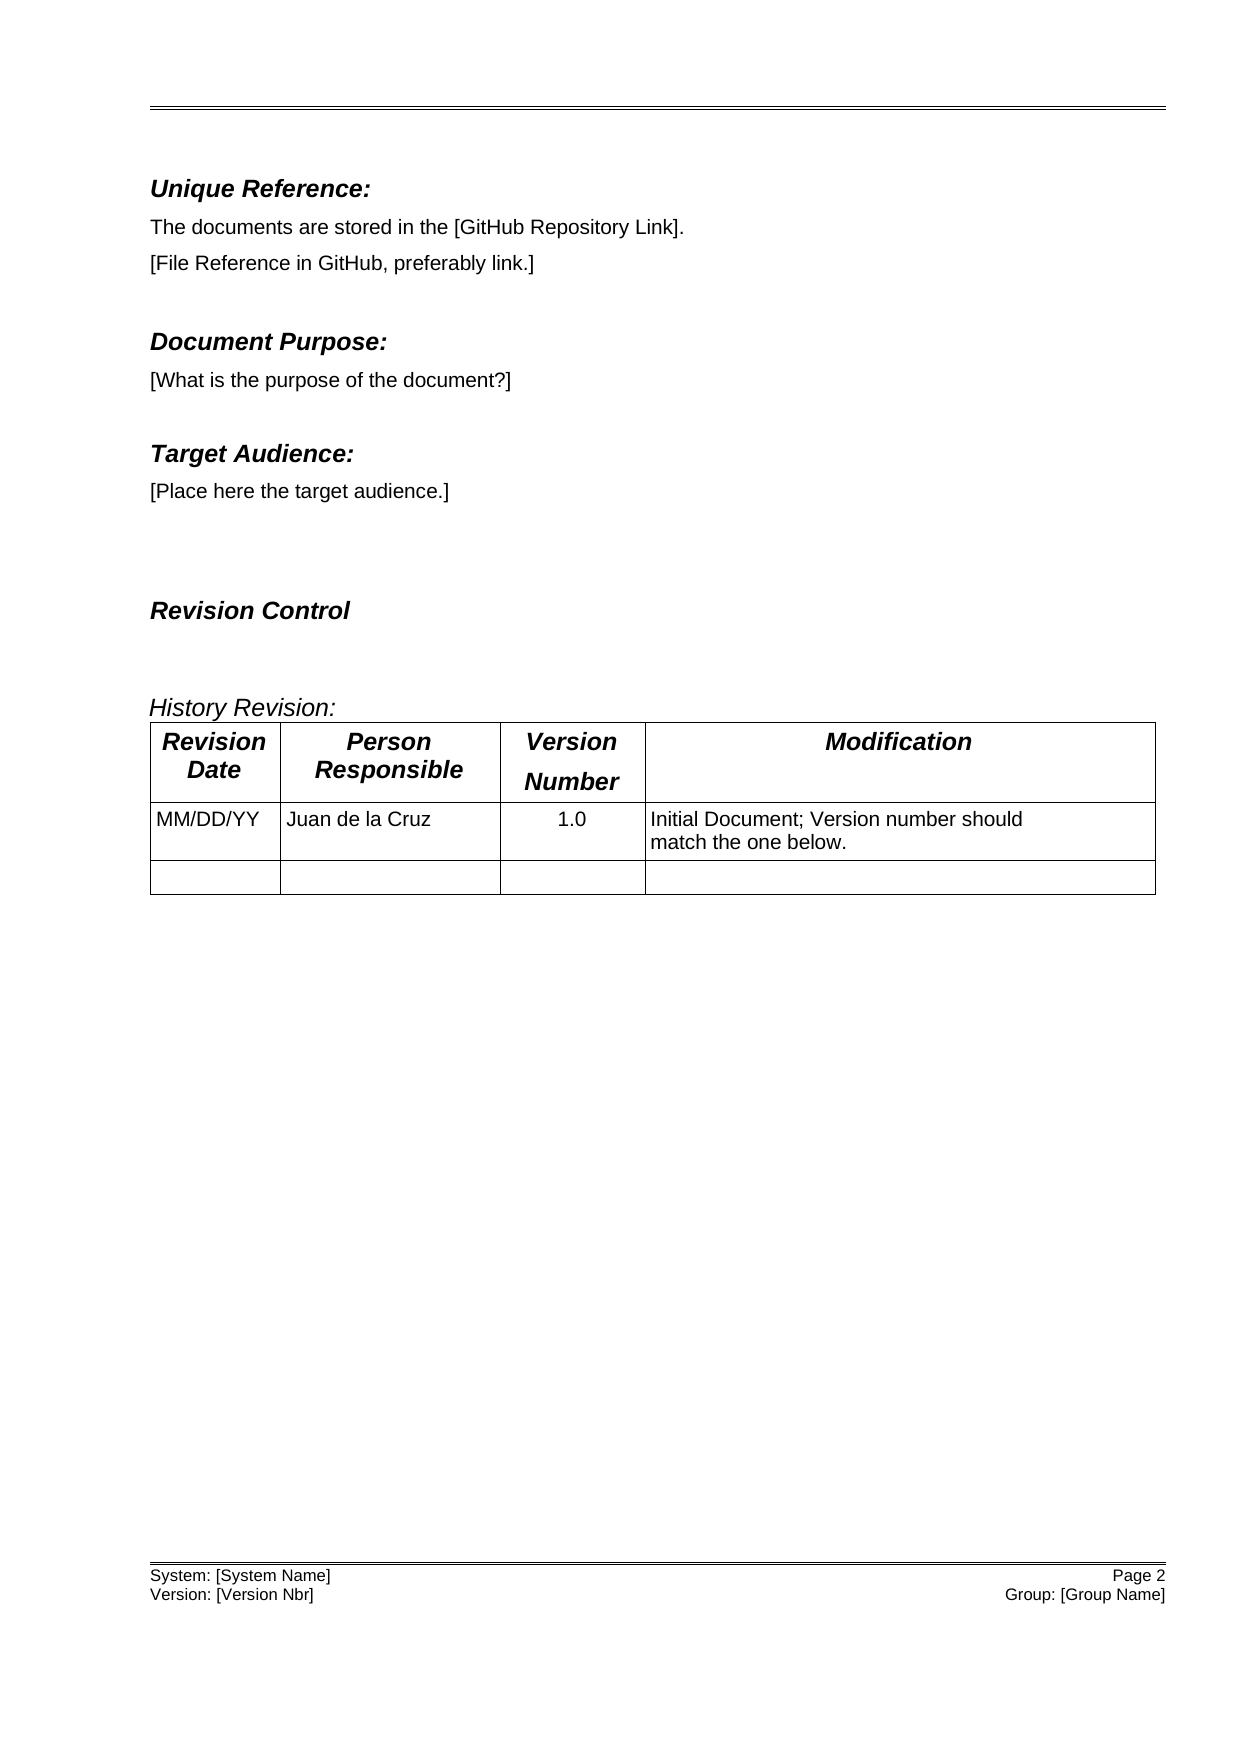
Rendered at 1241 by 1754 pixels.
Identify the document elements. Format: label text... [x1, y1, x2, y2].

subtitle [What is the purpose of the document?] [150, 368, 1166, 391]
table_cell 1.0 [501, 803, 645, 860]
subtitle Target Audience: [150, 440, 1166, 468]
subtitle [File Reference in GitHub, preferably link.] [150, 251, 1166, 275]
table_cell MM/DD/YY [151, 803, 280, 860]
table_cell Initial Document; Version number should match the one below. [646, 803, 1155, 860]
subtitle Document Purpose: [150, 328, 1166, 356]
table_cell [151, 861, 280, 894]
table_cell [646, 861, 1155, 894]
subtitle The documents are stored in the [GitHub Repository Link]. [150, 216, 1166, 239]
subtitle Unique Reference: [150, 175, 1166, 203]
subtitle Revision Control [150, 597, 1166, 625]
table_cell Juan de la Cruz [281, 803, 500, 860]
table_cell [501, 861, 645, 894]
table_header Person Responsible [281, 723, 500, 802]
table_header Modification [646, 723, 1155, 802]
text History Revision: [148, 693, 1166, 722]
table_header Revision Date [151, 723, 280, 802]
subtitle [Place here the target audience.] [150, 480, 1166, 503]
table_cell [281, 861, 500, 894]
table_header Version Number [501, 723, 645, 802]
